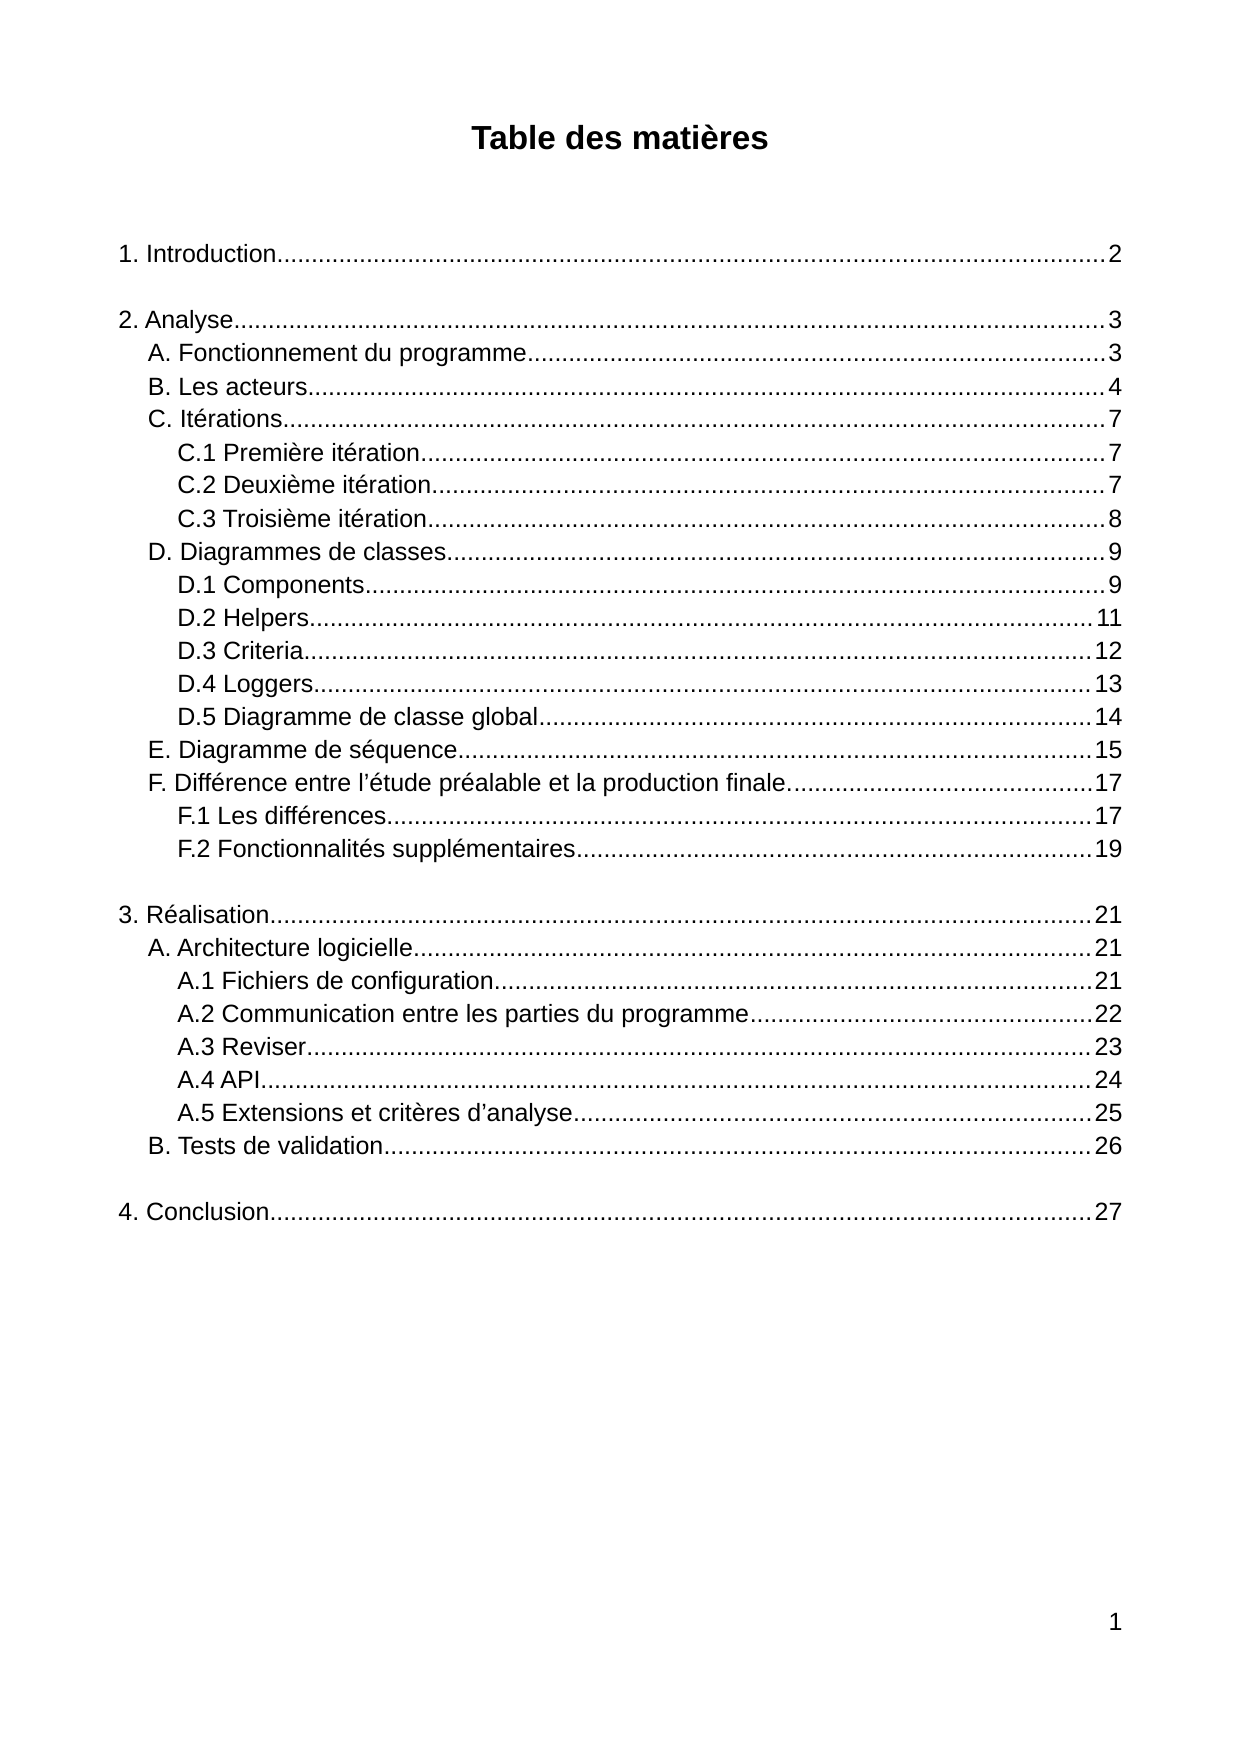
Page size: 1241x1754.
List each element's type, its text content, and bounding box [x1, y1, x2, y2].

text C.3 Troisième itération 8 [177, 503, 1122, 532]
text F.2 Fonctionnalités supplémentaires 19 [177, 834, 1122, 862]
text Table des matières [118, 118, 1122, 157]
text D.5 Diagramme de classe global 14 [177, 702, 1122, 730]
text D.3 Criteria 12 [177, 636, 1122, 664]
text D.4 Loggers 13 [177, 669, 1122, 697]
text 3. Réalisation 21 [118, 900, 1122, 928]
text C. Itérations 7 [148, 404, 1122, 433]
text A.3 Reviser 23 [177, 1032, 1122, 1061]
text C.2 Deuxième itération 7 [177, 471, 1122, 499]
text 4. Conclusion 27 [118, 1197, 1122, 1226]
text 1. Introduction 2 [118, 239, 1122, 268]
text D. Diagrammes de classes 9 [148, 537, 1122, 565]
text B. Tests de validation 26 [148, 1131, 1122, 1160]
text A.5 Extensions et critères d’analyse 25 [177, 1098, 1122, 1127]
text F. Différence entre l’étude préalable et la production finale. 17 [148, 768, 1122, 796]
text 2. Analyse 3 [118, 305, 1122, 334]
text C.1 Première itération 7 [177, 437, 1122, 466]
text F.1 Les différences 17 [177, 801, 1122, 829]
text A.2 Communication entre les parties du programme 22 [177, 999, 1122, 1028]
text D.2 Helpers 11 [177, 603, 1122, 631]
text D.1 Components 9 [177, 569, 1122, 598]
text E. Diagramme de séquence 15 [148, 735, 1122, 763]
text B. Les acteurs 4 [148, 371, 1122, 400]
text A. Fonctionnement du programme 3 [148, 338, 1122, 367]
text A. Architecture logicielle 21 [148, 933, 1122, 962]
text A.4 API 24 [177, 1065, 1122, 1094]
text A.1 Fichiers de configuration 21 [177, 966, 1122, 994]
